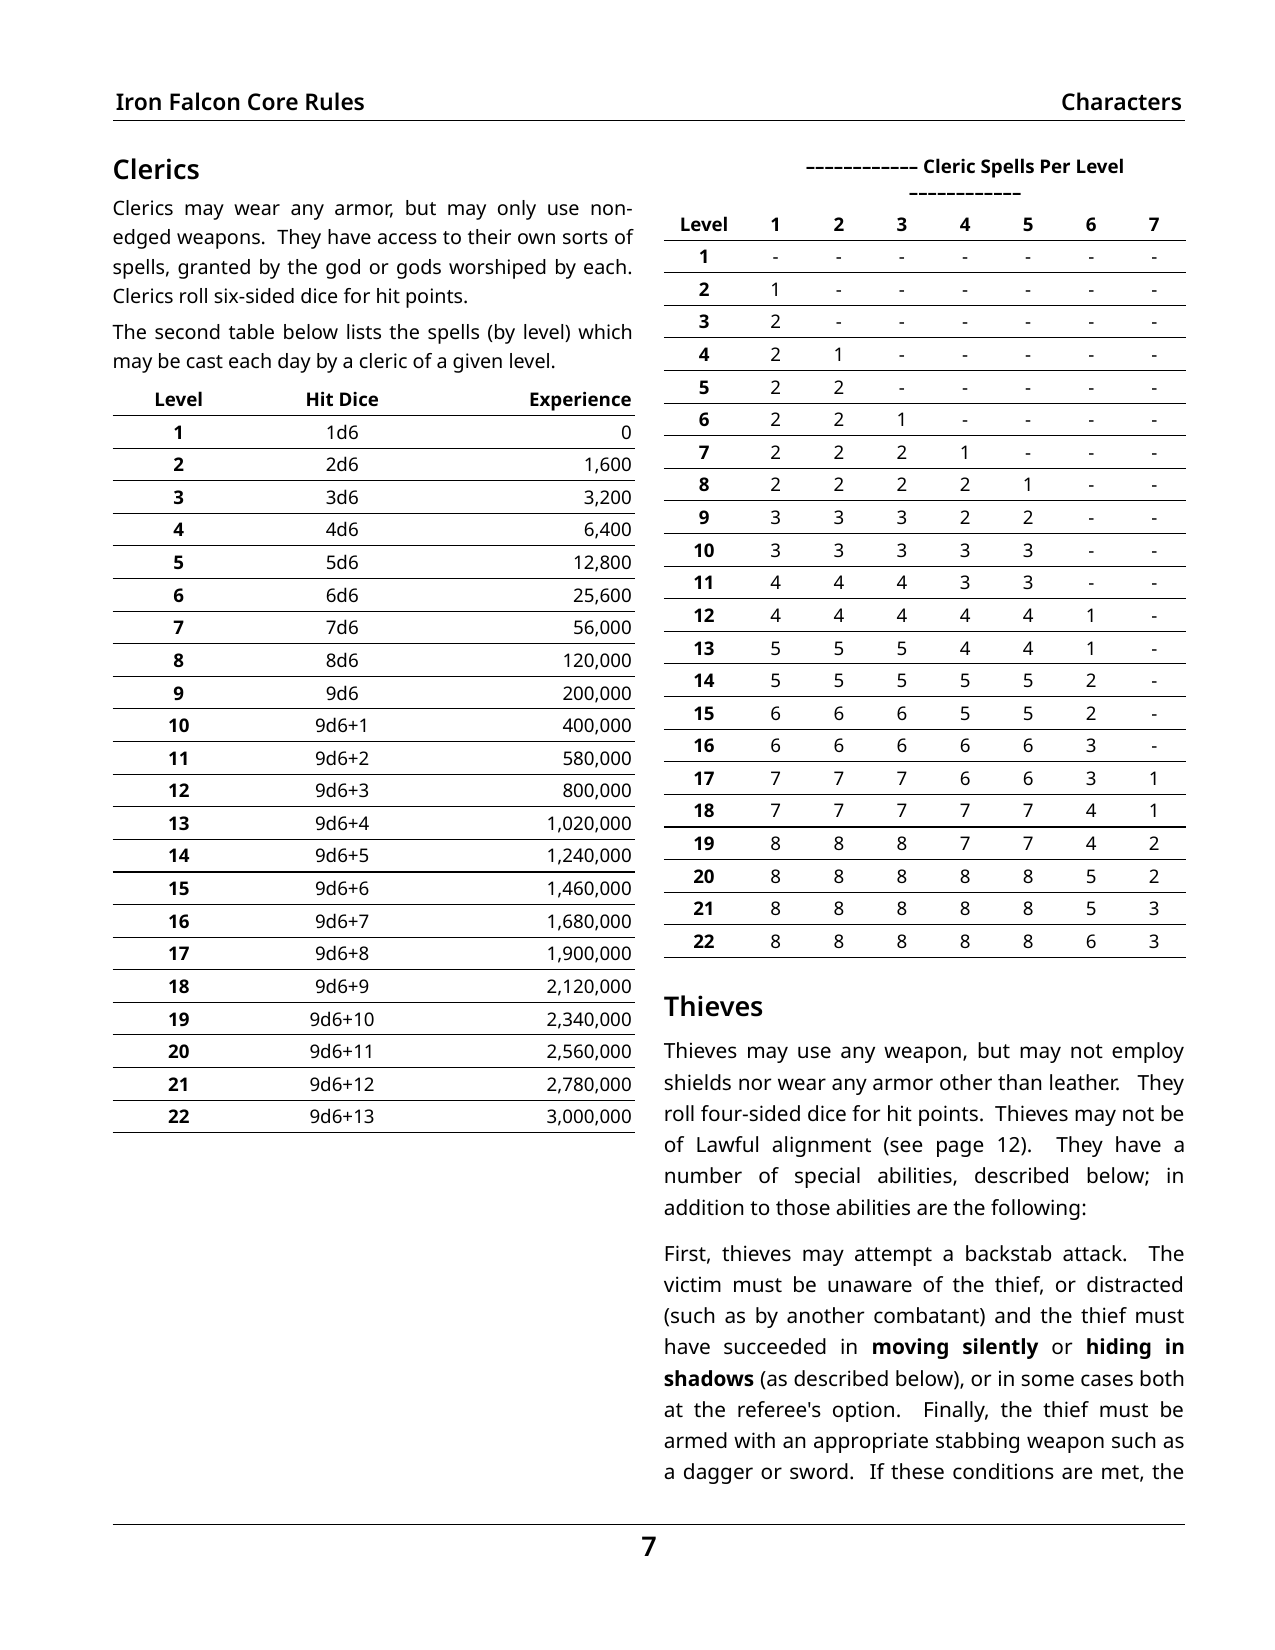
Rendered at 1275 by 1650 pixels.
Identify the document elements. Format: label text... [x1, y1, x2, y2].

table_cell 20 [664, 860, 744, 892]
table_cell 200,000 [440, 677, 634, 708]
table_cell 6d6 [245, 579, 439, 611]
table_cell - [1060, 501, 1122, 533]
table_cell 5 [807, 664, 870, 696]
text The second table below lists the spells (by level) which may be cast each day by a cleric of a given level. [112, 318, 634, 375]
table_cell 1 [664, 241, 744, 272]
table_cell 2 [1123, 828, 1186, 859]
table_cell 5 [996, 697, 1059, 728]
table_cell 8 [113, 644, 244, 676]
table_cell - [1123, 241, 1186, 272]
table_cell 3 [1060, 762, 1122, 794]
table_cell 1 [807, 338, 870, 370]
table_cell 5 [1060, 893, 1122, 924]
table_cell 400,000 [440, 709, 634, 741]
table_cell 22 [664, 925, 744, 957]
table_cell 5 [744, 664, 807, 696]
table_cell 3 [870, 534, 933, 566]
table_cell - [1060, 306, 1122, 337]
table_cell 1,900,000 [440, 938, 634, 969]
table_header Level [113, 383, 244, 415]
table_cell 7 [744, 762, 807, 794]
table_cell - [807, 306, 870, 337]
table_cell 9d6+11 [245, 1035, 439, 1067]
table_cell 2 [1123, 860, 1186, 892]
table_cell 3 [1060, 730, 1122, 761]
table_cell 11 [664, 567, 744, 598]
table_cell 3,200 [440, 481, 634, 513]
table_cell 4 [933, 632, 996, 663]
table_cell 6,400 [440, 514, 634, 545]
table_cell 6 [996, 762, 1059, 794]
table_cell - [870, 371, 933, 402]
table_cell 12,800 [440, 546, 634, 578]
table_cell 8 [996, 893, 1059, 924]
table_cell 25,600 [440, 579, 634, 611]
table_cell 2 [744, 306, 807, 337]
table_cell 5 [1060, 860, 1122, 892]
table_cell 8 [807, 925, 870, 957]
table_cell 3 [807, 501, 870, 533]
table_cell 5 [807, 632, 870, 663]
table_cell 9 [664, 501, 744, 533]
table_cell 1 [744, 208, 807, 239]
table_cell 8 [933, 925, 996, 957]
table_cell 2,340,000 [440, 1003, 634, 1034]
table_cell 2,120,000 [440, 970, 634, 1002]
table_cell 5 [744, 632, 807, 663]
table_cell 9d6+5 [245, 840, 439, 871]
table_cell 4 [113, 514, 244, 545]
table_cell 9d6+12 [245, 1068, 439, 1099]
table_cell 9d6+2 [245, 742, 439, 773]
table_cell 8 [870, 828, 933, 859]
table_cell - [996, 371, 1059, 402]
table_cell 1 [1123, 795, 1186, 826]
table_cell - [996, 404, 1059, 435]
table_cell 16 [664, 730, 744, 761]
table_cell 6 [996, 730, 1059, 761]
table_cell 7 [996, 828, 1059, 859]
table_cell 9d6+1 [245, 709, 439, 741]
table_cell - [1123, 273, 1186, 305]
table_cell 12 [664, 599, 744, 631]
table_cell - [1123, 371, 1186, 402]
table_cell - [996, 436, 1059, 468]
table_cell 7 [807, 795, 870, 826]
table_cell 6 [807, 730, 870, 761]
table_cell 2 [1060, 697, 1122, 728]
table_cell 9d6 [245, 677, 439, 708]
table_cell 12 [113, 775, 244, 806]
table_cell 7 [664, 436, 744, 468]
table_cell 8 [870, 860, 933, 892]
table_cell 1,680,000 [440, 905, 634, 937]
table_cell 18 [113, 970, 244, 1002]
subtitle Clerics [112, 151, 634, 188]
table_cell 56,000 [440, 612, 634, 643]
table_cell 7 [933, 828, 996, 859]
table_cell 21 [664, 893, 744, 924]
table_cell 19 [664, 828, 744, 859]
table_cell - [1123, 567, 1186, 598]
table_cell 8 [996, 860, 1059, 892]
table_cell 2 [807, 208, 870, 239]
table_cell 3 [113, 481, 244, 513]
table_cell 9d6+4 [245, 807, 439, 839]
table_cell 8 [807, 860, 870, 892]
table_cell - [744, 241, 807, 272]
table_cell 7 [1123, 208, 1186, 239]
table_cell 15 [113, 873, 244, 904]
table_cell - [1123, 697, 1186, 728]
table_cell 4 [1060, 828, 1122, 859]
table_cell 3 [870, 501, 933, 533]
table_cell 8 [744, 893, 807, 924]
table_cell - [933, 404, 996, 435]
table_cell 5d6 [245, 546, 439, 578]
table_cell - [870, 338, 933, 370]
table_cell 2 [1060, 664, 1122, 696]
table_cell - [1060, 338, 1122, 370]
table_cell 2 [933, 501, 996, 533]
table_cell - [1060, 567, 1122, 598]
table_cell 15 [664, 697, 744, 728]
table_cell 16 [113, 905, 244, 937]
table_cell 2 [744, 371, 807, 402]
table_cell 2,780,000 [440, 1068, 634, 1099]
table_cell 2 [807, 436, 870, 468]
table_cell 4 [744, 599, 807, 631]
table_cell 5 [996, 664, 1059, 696]
table_cell - [996, 338, 1059, 370]
table_cell 6 [870, 697, 933, 728]
table_cell 7 [933, 795, 996, 826]
table_cell 5 [870, 632, 933, 663]
table_cell - [1123, 632, 1186, 663]
table_cell 1 [870, 404, 933, 435]
table_cell - [1123, 404, 1186, 435]
table_cell 6 [664, 404, 744, 435]
table_cell - [1123, 469, 1186, 500]
table_cell 8d6 [245, 644, 439, 676]
table_cell 1,600 [440, 449, 634, 480]
table_cell 2 [996, 501, 1059, 533]
table_cell - [933, 273, 996, 305]
table_cell 6 [870, 730, 933, 761]
table_cell - [1123, 534, 1186, 566]
table_cell - [1123, 338, 1186, 370]
table_cell - [870, 241, 933, 272]
table_cell 8 [996, 925, 1059, 957]
table_cell 2 [744, 436, 807, 468]
table_cell 5 [933, 697, 996, 728]
table_cell 8 [664, 469, 744, 500]
table_cell 5 [996, 208, 1059, 239]
table_cell 6 [744, 697, 807, 728]
table_cell 7 [113, 612, 244, 643]
table_cell 8 [744, 860, 807, 892]
table_cell 9d6+9 [245, 970, 439, 1002]
table_cell 1 [744, 273, 807, 305]
table_cell 1,240,000 [440, 840, 634, 871]
table_cell 9d6+6 [245, 873, 439, 904]
table_cell 4d6 [245, 514, 439, 545]
text First, thieves may attempt a backstab attack. The victim must be unaware of the thief, or distracted (such as by another combatant) and the thief must have succeeded in moving silently or hiding in shadows (as described below), or in some cases both at the referee's option. Finally, the thief must be armed with an appropriate stabbing weapon such as a dagger or sword. If these conditions are met, the [664, 1239, 1185, 1486]
table_cell 2 [807, 371, 870, 402]
table_cell 10 [113, 709, 244, 741]
table_cell 580,000 [440, 742, 634, 773]
table_cell 5 [870, 664, 933, 696]
table_cell 1d6 [245, 416, 439, 447]
table_cell - [1060, 404, 1122, 435]
table_cell 3 [744, 501, 807, 533]
text Clerics may wear any armor, but may only use non-edged weapons. They have access to their own sorts of spells, granted by the god or gods worshiped by each. Clerics roll six-sided dice for hit points. [112, 194, 634, 309]
table_cell 2 [807, 469, 870, 500]
table_cell 3,000,000 [440, 1101, 634, 1132]
table_cell 20 [113, 1035, 244, 1067]
table_cell 9d6+10 [245, 1003, 439, 1034]
table_cell 11 [113, 742, 244, 773]
table_cell 4 [664, 338, 744, 370]
table_cell - [1123, 306, 1186, 337]
table_cell - [1060, 273, 1122, 305]
table_cell 3 [933, 534, 996, 566]
table_cell 8 [933, 893, 996, 924]
table_cell 7 [807, 762, 870, 794]
table_cell 6 [744, 730, 807, 761]
table_cell 6 [1060, 925, 1122, 957]
table_cell 10 [664, 534, 744, 566]
table_cell 19 [113, 1003, 244, 1034]
table_cell - [996, 273, 1059, 305]
subtitle Thieves [664, 988, 1185, 1025]
table_cell 21 [113, 1068, 244, 1099]
table_cell 4 [744, 567, 807, 598]
table_cell - [1060, 469, 1122, 500]
table_cell - [996, 241, 1059, 272]
table_cell 13 [664, 632, 744, 663]
table_cell 3 [996, 567, 1059, 598]
table_cell 2 [807, 404, 870, 435]
text Thieves may use any weapon, but may not employ shields nor wear any armor other than leather. They roll four-sided dice for hit points. Thieves may not be of Lawful alignment (see page 10). They have a number of special abilities, described below; in addition to those abilities are the following: [664, 1037, 1185, 1221]
table_cell 4 [870, 567, 933, 598]
table_cell - [870, 273, 933, 305]
table_cell 120,000 [440, 644, 634, 676]
table_cell 8 [870, 893, 933, 924]
table_cell 1 [933, 436, 996, 468]
table_cell 3 [744, 534, 807, 566]
table_cell 3 [664, 306, 744, 337]
table_cell 2,560,000 [440, 1035, 634, 1067]
table_cell 9d6+3 [245, 775, 439, 806]
table_cell - [1060, 371, 1122, 402]
table_cell 5 [113, 546, 244, 578]
table_cell 7 [870, 795, 933, 826]
table_cell 6 [933, 730, 996, 761]
table_cell 8 [807, 893, 870, 924]
table_header –––––––––––– Cleric Spells Per Level –––––––––––– [744, 151, 1186, 208]
table_cell - [1060, 534, 1122, 566]
table_cell 1 [1123, 762, 1186, 794]
table_cell 6 [933, 762, 996, 794]
table_cell 4 [933, 208, 996, 239]
table_cell 2 [744, 338, 807, 370]
table_cell 8 [933, 860, 996, 892]
table_cell 800,000 [440, 775, 634, 806]
table_cell 7 [870, 762, 933, 794]
table_cell 4 [1060, 795, 1122, 826]
table_cell - [1060, 241, 1122, 272]
table_header [664, 151, 744, 208]
table_cell 6 [113, 579, 244, 611]
table_header Hit Dice [245, 383, 439, 415]
table_cell 7 [744, 795, 807, 826]
table_cell 2 [870, 469, 933, 500]
table_cell 17 [664, 762, 744, 794]
table_cell 6 [1060, 208, 1122, 239]
table_cell 3 [1123, 925, 1186, 957]
table_cell 4 [933, 599, 996, 631]
table_cell - [1123, 501, 1186, 533]
table_cell 3 [996, 534, 1059, 566]
table_cell - [1123, 664, 1186, 696]
table_cell 18 [664, 795, 744, 826]
table_cell - [870, 306, 933, 337]
table_cell 5 [664, 371, 744, 402]
table_cell 9d6+8 [245, 938, 439, 969]
table_cell 17 [113, 938, 244, 969]
table_cell 0 [440, 416, 634, 447]
table_cell 1 [996, 469, 1059, 500]
table_header Experience [440, 383, 634, 415]
table_cell 8 [807, 828, 870, 859]
table_cell 4 [996, 599, 1059, 631]
table_cell 8 [744, 925, 807, 957]
table_cell 4 [807, 567, 870, 598]
table_cell 2 [744, 404, 807, 435]
table_cell 2d6 [245, 449, 439, 480]
table_cell - [933, 306, 996, 337]
table_cell 13 [113, 807, 244, 839]
table_cell 7 [996, 795, 1059, 826]
table_cell 3 [933, 567, 996, 598]
table_cell 2 [113, 449, 244, 480]
table_cell - [933, 241, 996, 272]
table_cell 1 [1060, 599, 1122, 631]
table_cell 7d6 [245, 612, 439, 643]
table_cell 1 [113, 416, 244, 447]
table_cell 2 [744, 469, 807, 500]
table_cell - [933, 371, 996, 402]
table_cell 8 [870, 925, 933, 957]
table_cell 1 [1060, 632, 1122, 663]
table_cell - [807, 273, 870, 305]
table_cell 3 [1123, 893, 1186, 924]
table_cell 14 [664, 664, 744, 696]
table_cell 8 [744, 828, 807, 859]
table_cell 4 [996, 632, 1059, 663]
table_cell 4 [870, 599, 933, 631]
table_cell 1,460,000 [440, 873, 634, 904]
table_cell 3 [870, 208, 933, 239]
table_cell 2 [933, 469, 996, 500]
table_cell 1,020,000 [440, 807, 634, 839]
table_cell 6 [807, 697, 870, 728]
table_cell - [933, 338, 996, 370]
table_cell 4 [807, 599, 870, 631]
table_cell - [1123, 730, 1186, 761]
table_cell - [1123, 436, 1186, 468]
table_cell 3 [807, 534, 870, 566]
table_cell 2 [870, 436, 933, 468]
table_cell 3d6 [245, 481, 439, 513]
table_cell 2 [664, 273, 744, 305]
table_cell 9d6+13 [245, 1101, 439, 1132]
table_cell - [807, 241, 870, 272]
table_cell - [996, 306, 1059, 337]
table_cell - [1060, 436, 1122, 468]
table_cell 14 [113, 840, 244, 871]
table_cell 9d6+7 [245, 905, 439, 937]
table_cell 5 [933, 664, 996, 696]
table_cell - [1123, 599, 1186, 631]
table_cell 22 [113, 1101, 244, 1132]
table_cell Level [664, 208, 744, 239]
table_cell 9 [113, 677, 244, 708]
